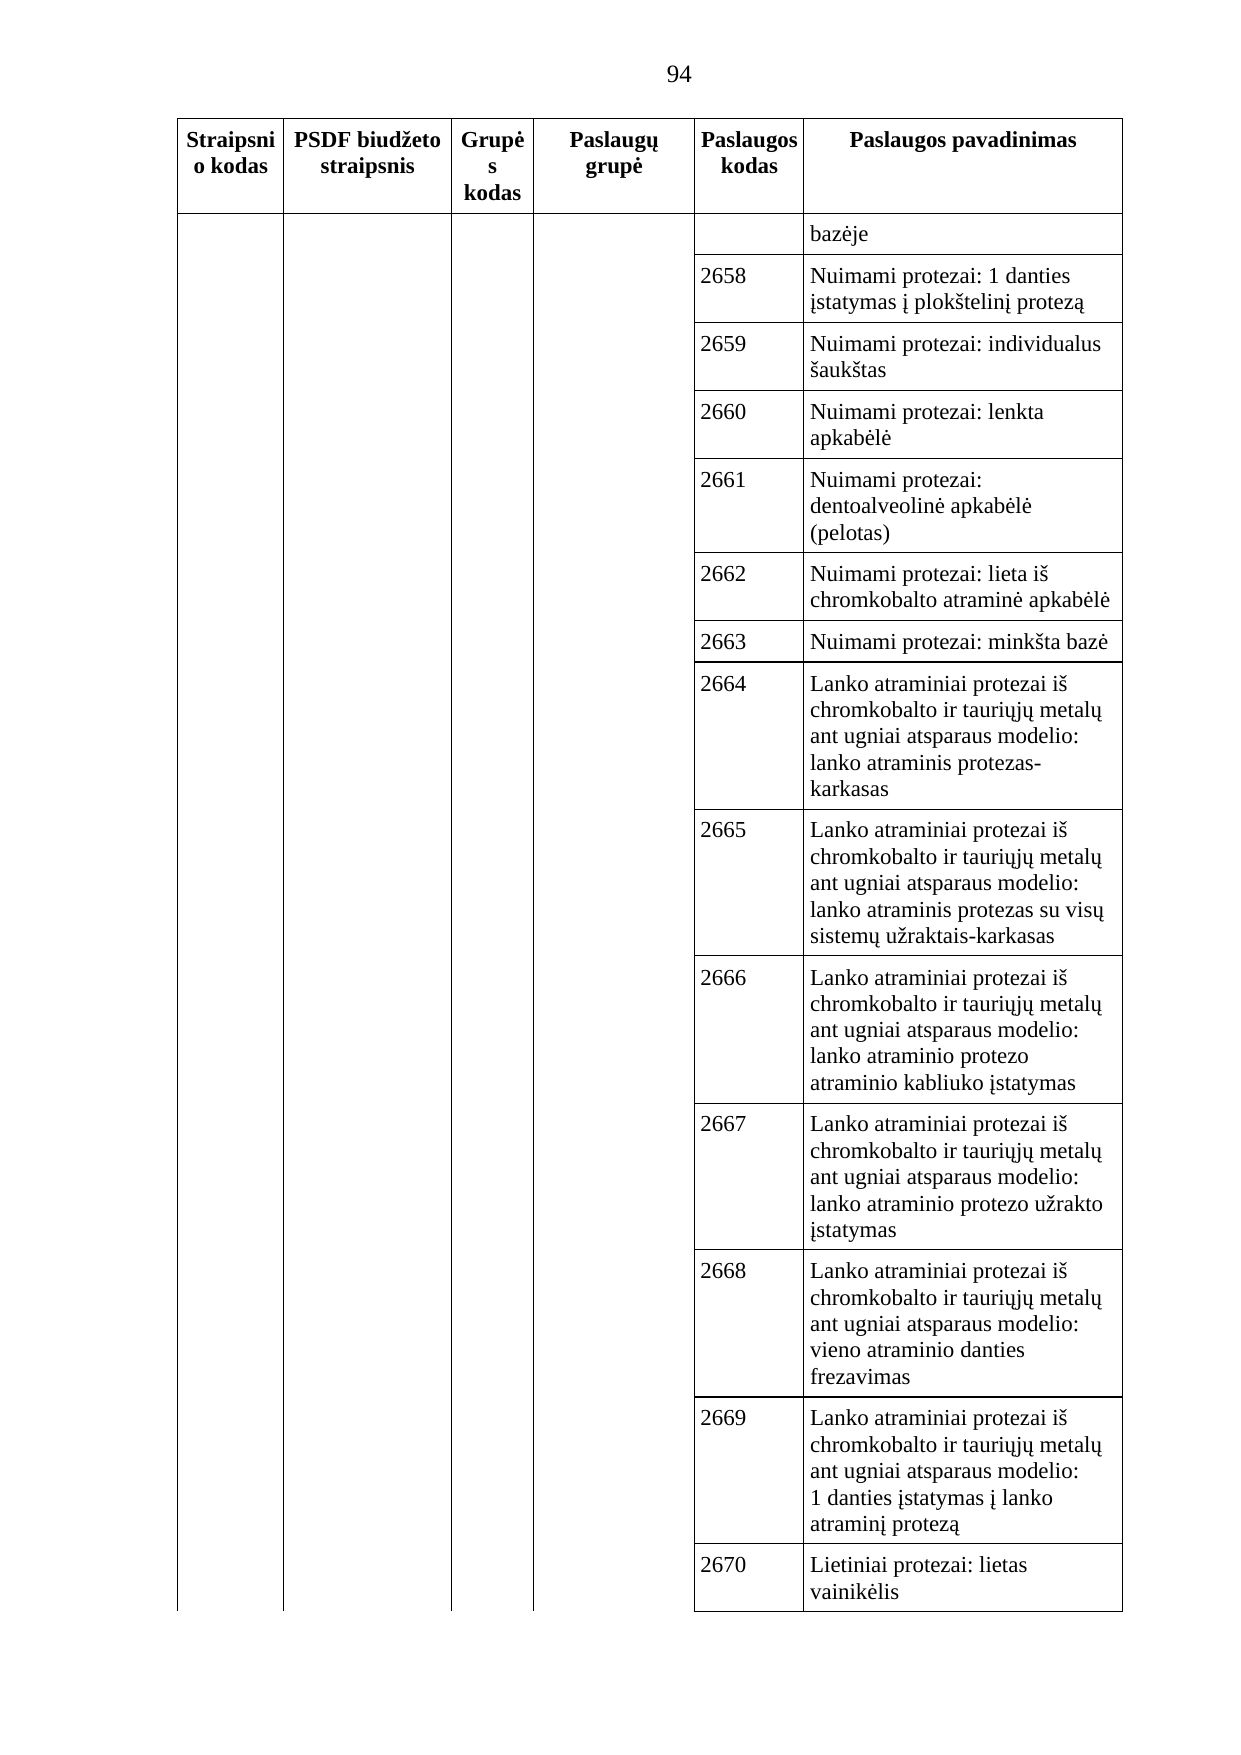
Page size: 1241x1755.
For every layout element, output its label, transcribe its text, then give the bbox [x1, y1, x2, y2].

table_cell [284, 1543, 451, 1611]
table_cell [452, 390, 533, 458]
table_cell [452, 1249, 533, 1396]
table_cell [284, 458, 451, 552]
table_cell [178, 254, 283, 322]
table_cell [534, 1543, 694, 1611]
table_cell [452, 322, 533, 390]
table_header PSDF biudžeto straipsnis [284, 119, 451, 212]
table_cell [284, 955, 451, 1102]
table_cell Nuimami protezai: 1 danties įstatymas į plokštelinį protezą [804, 255, 1122, 322]
table_header Grupės kodas [452, 119, 533, 212]
table_cell 2658 [695, 255, 803, 322]
table_cell [178, 809, 283, 955]
table_cell [178, 1543, 283, 1611]
table_cell [178, 322, 283, 390]
table_cell [178, 955, 283, 1102]
table_cell [534, 809, 694, 955]
table_cell [534, 214, 694, 254]
table_cell Lanko atraminiai protezai iš chromkobalto ir tauriųjų metalų ant ugniai atsparaus modelio: 1 danties įstatymas į lanko atraminį protezą [804, 1398, 1122, 1543]
table_cell 2665 [695, 810, 803, 955]
table_cell [284, 1249, 451, 1396]
table_cell [534, 1103, 694, 1249]
table_cell [534, 458, 694, 552]
table_cell Lanko atraminiai protezai iš chromkobalto ir tauriųjų metalų ant ugniai atsparaus modelio: lanko atraminis protezas su visų sistemų užraktais-karkasas [804, 810, 1122, 955]
table_cell [534, 390, 694, 458]
table_cell [452, 955, 533, 1102]
table_cell [452, 661, 533, 808]
table_cell [452, 809, 533, 955]
table_cell [284, 552, 451, 620]
table_cell [452, 1103, 533, 1249]
table_cell Nuimami protezai: lenkta apkabėlė [804, 391, 1122, 458]
table_cell [284, 214, 451, 254]
table_cell Nuimami protezai: lieta iš chromkobalto atraminė apkabėlė [804, 553, 1122, 620]
table_cell [284, 254, 451, 322]
table_cell [534, 620, 694, 661]
table_cell 2661 [695, 459, 803, 552]
table_cell 2668 [695, 1250, 803, 1396]
table_cell [534, 1249, 694, 1396]
table_cell Lanko atraminiai protezai iš chromkobalto ir tauriųjų metalų ant ugniai atsparaus modelio: lanko atraminis protezas-karkasas [804, 663, 1122, 808]
table_cell [284, 1103, 451, 1249]
table_cell [534, 254, 694, 322]
table_cell Lanko atraminiai protezai iš chromkobalto ir tauriųjų metalų ant ugniai atsparaus modelio: lanko atraminio protezo atraminio kabliuko įstatymas [804, 956, 1122, 1102]
table_cell [452, 1543, 533, 1611]
table_cell [534, 322, 694, 390]
table_cell 2662 [695, 553, 803, 620]
table_cell 2666 [695, 956, 803, 1102]
table_cell 2659 [695, 323, 803, 390]
table_cell Nuimami protezai: individualus šaukštas [804, 323, 1122, 390]
table_cell [452, 458, 533, 552]
table_header Paslaugos kodas [695, 119, 803, 212]
table_cell [178, 214, 283, 254]
table_cell Lanko atraminiai protezai iš chromkobalto ir tauriųjų metalų ant ugniai atsparaus modelio: vieno atraminio danties frezavimas [804, 1250, 1122, 1396]
table_header Paslaugų grupė [534, 119, 694, 212]
table_cell [178, 620, 283, 661]
table_cell 2670 [695, 1544, 803, 1611]
table_cell [284, 809, 451, 955]
table_cell 2669 [695, 1398, 803, 1543]
table_cell 2660 [695, 391, 803, 458]
table_cell [178, 1396, 283, 1543]
table_cell [178, 552, 283, 620]
table_cell Nuimami protezai: minkšta bazė [804, 621, 1122, 661]
table_cell [284, 322, 451, 390]
table_cell bazėje [804, 214, 1122, 254]
table_cell [178, 458, 283, 552]
table_cell [534, 955, 694, 1102]
table_cell [178, 661, 283, 808]
table_cell Lanko atraminiai protezai iš chromkobalto ir tauriųjų metalų ant ugniai atsparaus modelio: lanko atraminio protezo užrakto įstatymas [804, 1104, 1122, 1249]
table_cell Nuimami protezai: dentoalveolinė apkabėlė (pelotas) [804, 459, 1122, 552]
table_cell [695, 214, 803, 254]
table_cell [284, 390, 451, 458]
table_cell 2663 [695, 621, 803, 661]
table_cell [534, 552, 694, 620]
table_cell [178, 1249, 283, 1396]
table_header Straipsnio kodas [178, 119, 283, 212]
table_cell [284, 661, 451, 808]
table_cell [178, 1103, 283, 1249]
table_cell [452, 552, 533, 620]
table_header Paslaugos pavadinimas [804, 119, 1122, 212]
table_cell [534, 661, 694, 808]
table_cell [452, 620, 533, 661]
table_cell Lietiniai protezai: lietas vainikėlis [804, 1544, 1122, 1611]
table_cell [178, 390, 283, 458]
table_cell [284, 620, 451, 661]
table_cell [452, 214, 533, 254]
table_cell [534, 1396, 694, 1543]
table_cell [284, 1396, 451, 1543]
table_cell 2667 [695, 1104, 803, 1249]
table_cell [452, 254, 533, 322]
table_cell 2664 [695, 663, 803, 808]
table_cell [452, 1396, 533, 1543]
